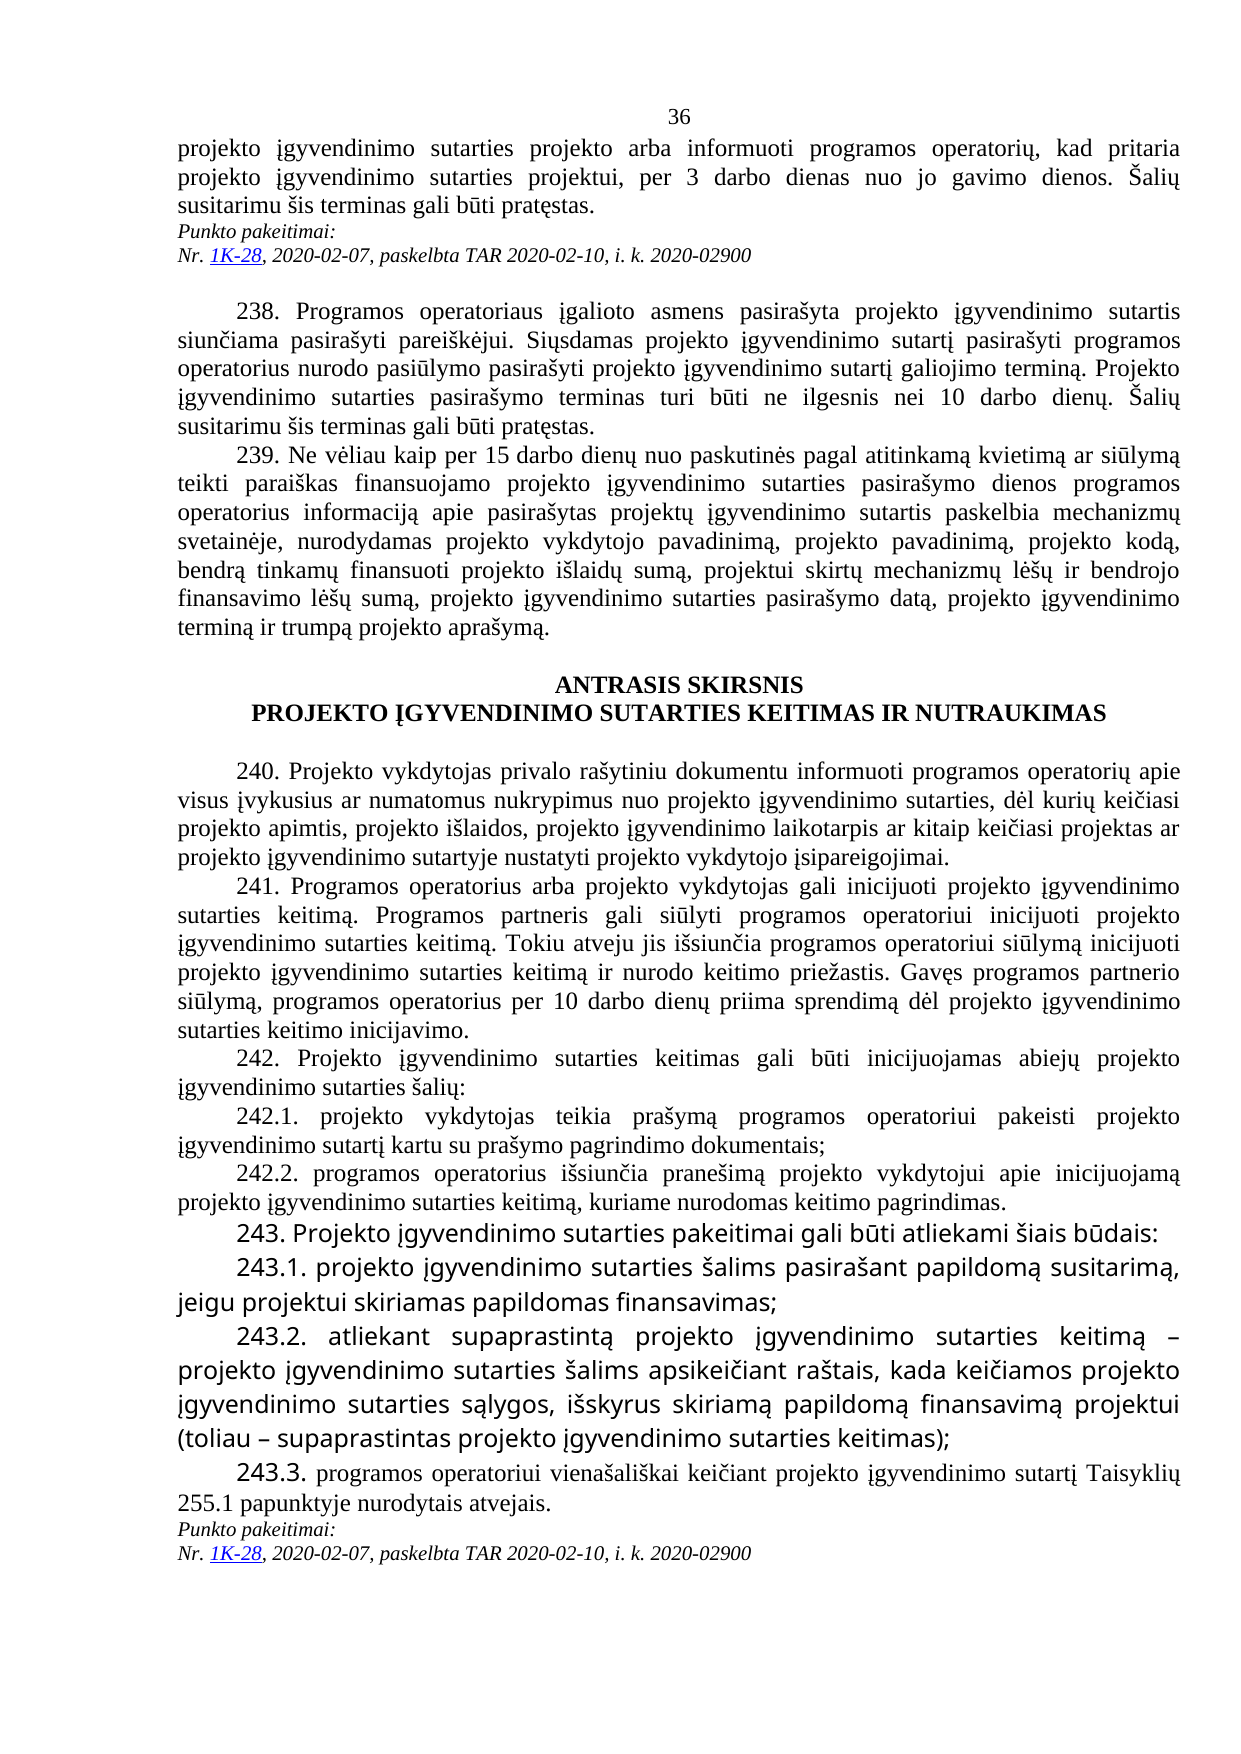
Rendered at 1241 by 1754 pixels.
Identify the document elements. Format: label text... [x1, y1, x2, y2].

text 242.1. projekto vykdytojas teikia prašymą programos operatoriui pakeisti projekto įgyvendinimo sutartį kartu su prašymo pagrindimo dokumentais; [177, 1101, 1181, 1158]
text 243.1. projekto įgyvendinimo sutarties šalims pasirašant papildomą susitarimą, jeigu projektui skiriamas papildomas finansavimas; [177, 1250, 1181, 1318]
text 243.2. atliekant supaprastintą projekto įgyvendinimo sutarties keitimą – projekto įgyvendinimo sutarties šalims apsikeičiant raštais, kada keičiamos projekto įgyvendinimo sutarties sąlygos, išskyrus skiriamą papildomą finansavimą projektui (toliau – supaprastintas projekto įgyvendinimo sutarties keitimas); [177, 1318, 1181, 1454]
text 238. Programos operatoriaus įgalioto asmens pasirašyta projekto įgyvendinimo sutartis siunčiama pasirašyti pareiškėjui. Siųsdamas projekto įgyvendinimo sutartį pasirašyti programos operatorius nurodo pasiūlymo pasirašyti projekto įgyvendinimo sutartį galiojimo terminą. Projekto įgyvendinimo sutarties pasirašymo terminas turi būti ne ilgesnis nei 10 darbo dienų. Šalių susitarimu šis terminas gali būti pratęstas. [177, 296, 1181, 440]
text Nr. 1K-28, 2020-02-07, paskelbta TAR 2020-02-10, i. k. 2020-02900 [177, 1541, 1181, 1565]
text 241. Programos operatorius arba projekto vykdytojas gali inicijuoti projekto įgyvendinimo sutarties keitimą. Programos partneris gali siūlyti programos operatoriui inicijuoti projekto įgyvendinimo sutarties keitimą. Tokiu atveju jis išsiunčia programos operatoriui siūlymą inicijuoti projekto įgyvendinimo sutarties keitimą ir nurodo keitimo priežastis. Gavęs programos partnerio siūlymą, programos operatorius per 10 darbo dienų priima sprendimą dėl projekto įgyvendinimo sutarties keitimo inicijavimo. [177, 871, 1181, 1043]
text 242.2. programos operatorius išsiunčia pranešimą projekto vykdytojui apie inicijuojamą projekto įgyvendinimo sutarties keitimą, kuriame nurodomas keitimo pagrindimas. [177, 1158, 1181, 1216]
text 243. Projekto įgyvendinimo sutarties pakeitimai gali būti atliekami šiais būdais: [177, 1216, 1181, 1250]
text 243.3. programos operatoriui vienašališkai keičiant projekto įgyvendinimo sutartį Taisyklių 255.1 papunktyje nurodytais atvejais. [177, 1454, 1181, 1517]
text Punkto pakeitimai: [177, 219, 1181, 243]
text 240. Projekto vykdytojas privalo rašytiniu dokumentu informuoti programos operatorių apie visus įvykusius ar numatomus nukrypimus nuo projekto įgyvendinimo sutarties, dėl kurių keičiasi projekto apimtis, projekto išlaidos, projekto įgyvendinimo laikotarpis ar kitaip keičiasi projektas ar projekto įgyvendinimo sutartyje nustatyti projekto vykdytojo įsipareigojimai. [177, 756, 1181, 871]
text Nr. 1K-28, 2020-02-07, paskelbta TAR 2020-02-10, i. k. 2020-02900 [177, 243, 1181, 267]
text projekto įgyvendinimo sutarties projekto arba informuoti programos operatorių, kad pritaria projekto įgyvendinimo sutarties projektui, per 3 darbo dienas nuo jo gavimo dienos. Šalių susitarimu šis terminas gali būti pratęstas. [177, 133, 1181, 219]
text Projekto ĮGYVENDINIMO sutarties keitimas ir nutraukimas [177, 698, 1181, 727]
text Punkto pakeitimai: [177, 1517, 1181, 1541]
text 242. Projekto įgyvendinimo sutarties keitimas gali būti inicijuojamas abiejų projekto įgyvendinimo sutarties šalių: [177, 1043, 1181, 1101]
text 239. Ne vėliau kaip per 15 darbo dienų nuo paskutinės pagal atitinkamą kvietimą ar siūlymą teikti paraiškas finansuojamo projekto įgyvendinimo sutarties pasirašymo dienos programos operatorius informaciją apie pasirašytas projektų įgyvendinimo sutartis paskelbia mechanizmų svetainėje, nurodydamas projekto vykdytojo pavadinimą, projekto pavadinimą, projekto kodą, bendrą tinkamų finansuoti projekto išlaidų sumą, projektui skirtų mechanizmų lėšų ir bendrojo finansavimo lėšų sumą, projekto įgyvendinimo sutarties pasirašymo datą, projekto įgyvendinimo terminą ir trumpą projekto aprašymą. [177, 440, 1181, 641]
text ANTRASIS SKIRSNIS [177, 670, 1181, 698]
